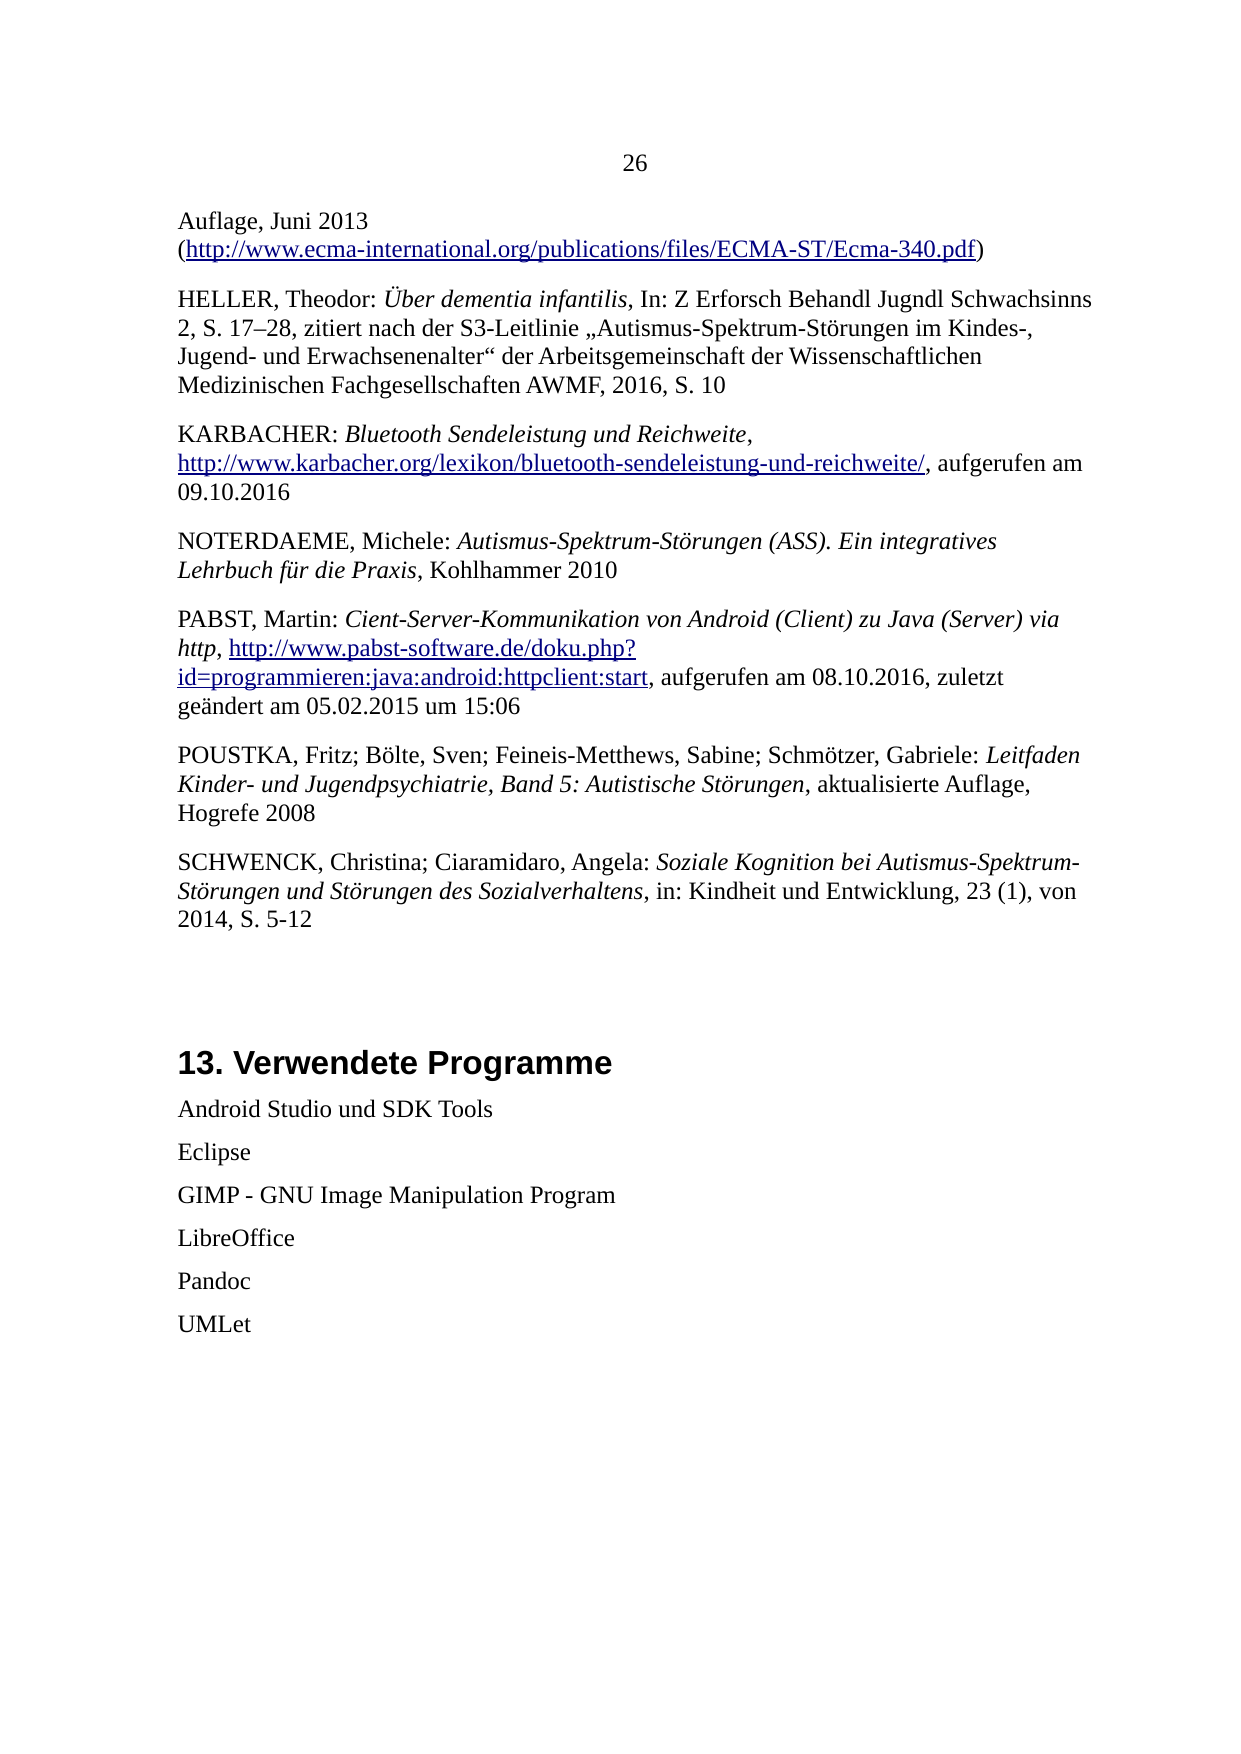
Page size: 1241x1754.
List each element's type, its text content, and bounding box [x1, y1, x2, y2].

text HELLER, Theodor: Über dementia infantilis, In: Z Erforsch Behandl Jugndl Schwachsinns 2, S. 17–28, zitiert nach der S3-Leitlinie „Autismus-Spektrum-Störungen im Kindes-, Jugend- und Erwachsenenalter“ der Arbeitsgemeinschaft der Wissenschaftlichen Medizinischen Fachgesellschaften AWMF, 2016, S. 10 [177, 284, 1093, 399]
subtitle 13. Verwendete Programme [177, 1043, 1093, 1081]
text LibreOffice [177, 1223, 1093, 1252]
text UMLet [177, 1309, 1093, 1338]
text KARBACHER: Bluetooth Sendeleistung und Reichweite, http://www.karbacher.org/lexikon/bluetooth-sendeleistung-und-reichweite/, aufgerufen am 09.10.2016 [177, 419, 1093, 506]
text GIMP - GNU Image Manipulation Program [177, 1180, 1093, 1209]
text PABST, Martin: Cient-Server-Kommunikation von Android (Client) zu Java (Server) via http, http://www.pabst-software.de/doku.php?id=programmieren:java:android:httpclient:start, aufgerufen am 08.10.2016, zuletzt geändert am 05.02.2015 um 15:06 [177, 604, 1093, 719]
text POUSTKA, Fritz; Bölte, Sven; Feineis-Metthews, Sabine; Schmötzer, Gabriele: Leitfaden Kinder- und Jugendpsychiatrie, Band 5: Autistische Störungen, aktualisierte Auflage, Hogrefe 2008 [177, 740, 1093, 826]
text Eclipse [177, 1137, 1093, 1166]
text Android Studio und SDK Tools [177, 1094, 1093, 1122]
text NOTERDAEME, Michele: Autismus-Spektrum-Störungen (ASS). Ein integratives Lehrbuch für die Praxis, Kohlhammer 2010 [177, 526, 1093, 584]
text Auflage, Juni 2013 (http://www.ecma-international.org/publications/files/ECMA-ST/Ecma-340.pdf) [177, 206, 1093, 263]
text Pandoc [177, 1266, 1093, 1295]
text SCHWENCK, Christina; Ciaramidaro, Angela: Soziale Kognition bei Autismus-Spektrum-Störungen und Störungen des Sozialverhaltens, in: Kindheit und Entwicklung, 23 (1), von 2014, S. 5-12 [177, 847, 1093, 933]
